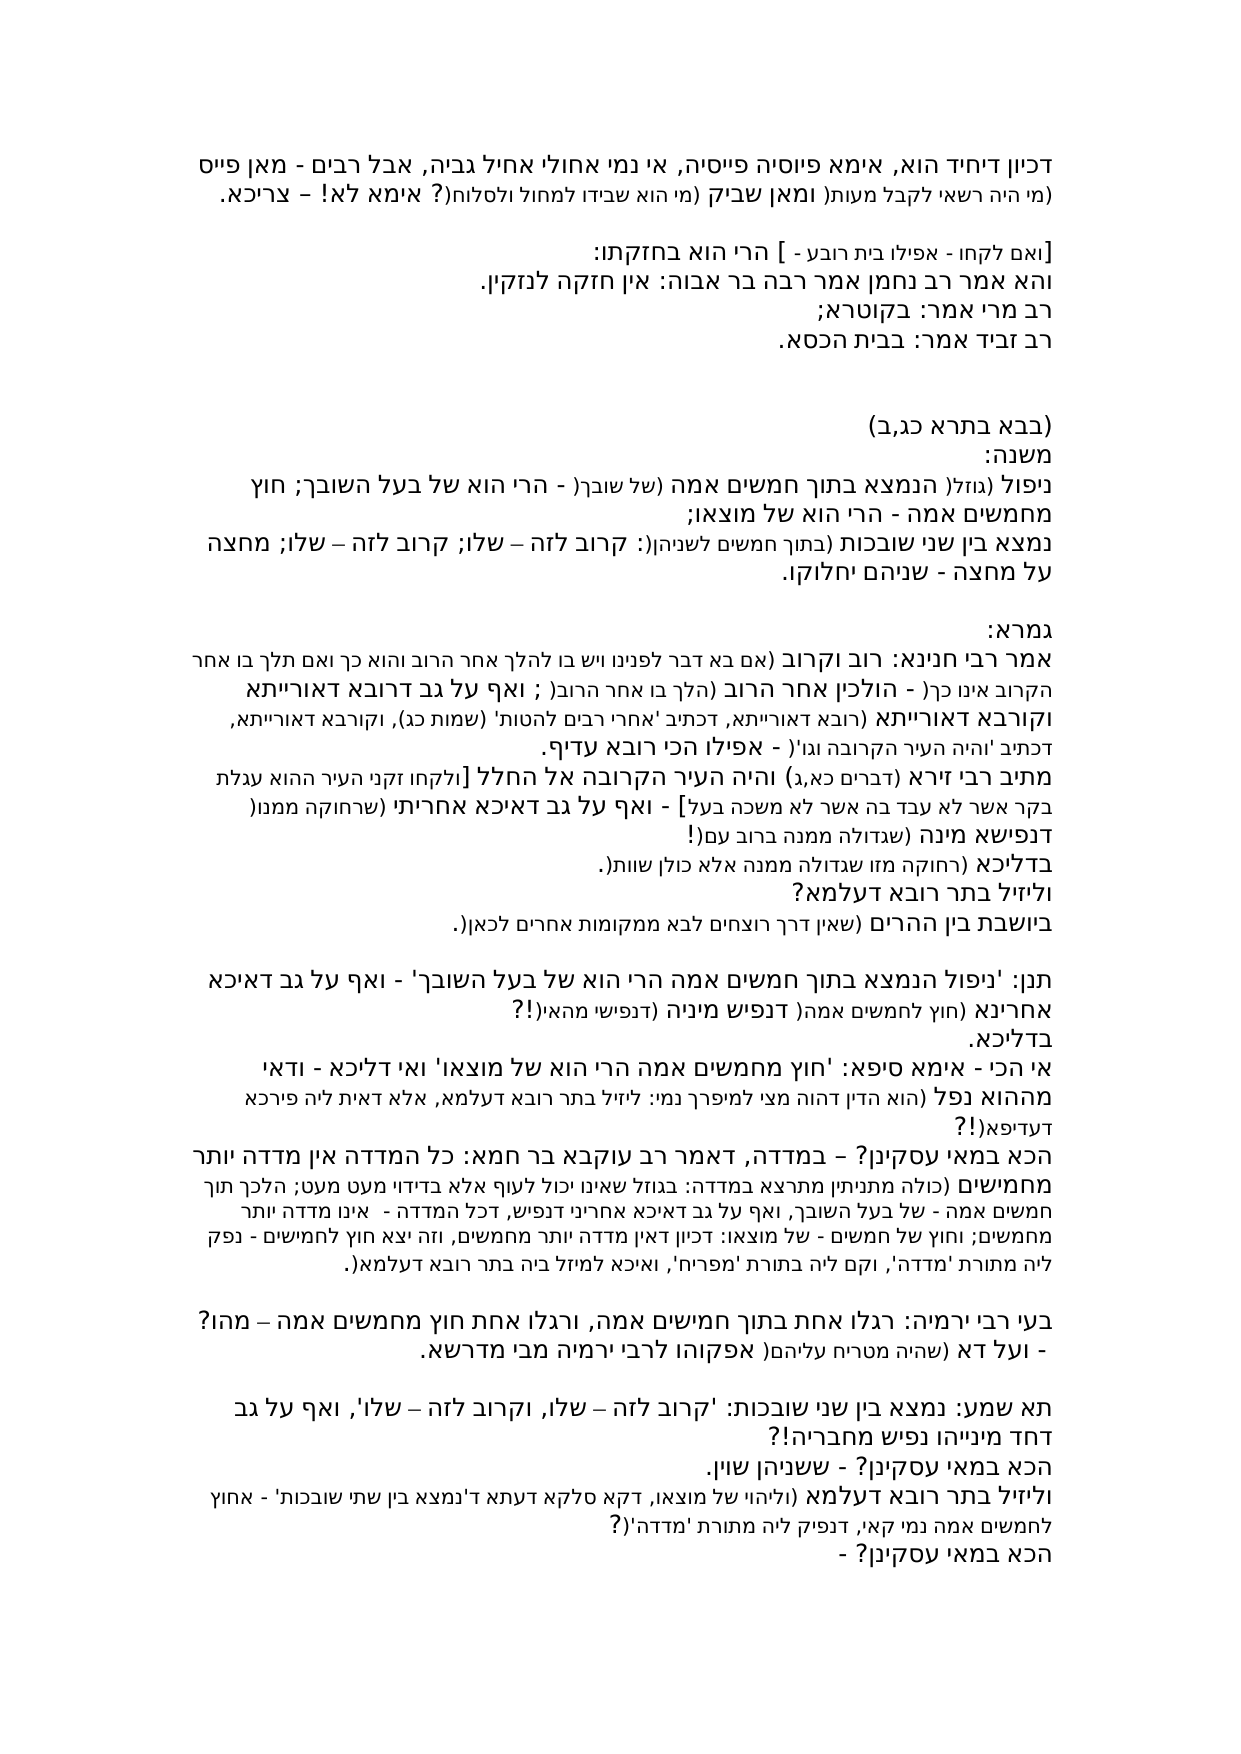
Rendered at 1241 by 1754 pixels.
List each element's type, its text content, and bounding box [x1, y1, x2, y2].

text ניפול (גוזל( הנמצא בתוך חמשים אמה (של שובך( - הרי הוא של בעל השובך; חוץ מחמשים אמה - הרי הוא של מוצאו; [187, 470, 1053, 528]
text תנן: 'ניפול הנמצא בתוך חמשים אמה הרי הוא של בעל השובך' - ואף על גב דאיכא אחרינא (חוץ לחמשים אמה( דנפיש מיניה (דנפישי מהאי(!? [187, 966, 1053, 1024]
text - ועל דא (שהיה מטריח עליהם( אפקוהו לרבי ירמיה מבי מדרשא. [187, 1335, 1053, 1364]
text נמצא בין שני שובכות (בתוך חמשים לשניהן(: קרוב לזה – שלו; קרוב לזה – שלו; מחצה על מחצה - שניהם יחלוקו. [187, 528, 1053, 587]
text מתיב רבי זירא (דברים כא,ג) והיה העיר הקרובה אל החלל [ולקחו זקני העיר ההוא עגלת בקר אשר לא עבד בה אשר לא משכה בעל] - ואף על גב דאיכא אחריתי (שרחוקה ממנו( דנפישא מינה (שגדולה ממנה ברוב עם(! [187, 762, 1053, 849]
text הכא במאי עסקינן? - ששניהן שוין. [187, 1452, 1053, 1481]
text הכא במאי עסקינן? – במדדה, דאמר רב עוקבא בר חמא: כל המדדה אין מדדה יותר מחמישים (כולה מתניתין מתרצא במדדה: בגוזל שאינו יכול לעוף אלא בדידוי מעט מעט; הלכך תוך חמשים אמה - של בעל השובך, ואף על גב דאיכא אחריני דנפיש, דכל המדדה - אינו מדדה יותר מחמשים; וחוץ של חמשים - של מוצאו: דכיון דאין מדדה יותר מחמשים, וזה יצא חוץ לחמישים - נפק ליה מתורת 'מדדה', וקם ליה בתורת 'מפריח', ואיכא למיזל ביה בתר רובא דעלמא(. [187, 1141, 1053, 1277]
text בדליכא (רחוקה מזו שגדולה ממנה אלא כולן שוות(. [187, 849, 1053, 878]
text והא אמר רב נחמן אמר רבה בר אבוה: אין חזקה לנזקין. [187, 266, 1053, 296]
text (בבא בתרא כג,ב) [187, 411, 1053, 441]
text הכא במאי עסקינן? - [187, 1539, 1053, 1568]
text וליזיל בתר רובא דעלמא (וליהוי של מוצאו, דקא סלקא דעתא ד'נמצא בין שתי שובכות' - אחוץ לחמשים אמה נמי קאי, דנפיק ליה מתורת 'מדדה'(? [187, 1481, 1053, 1539]
text אי הכי - אימא סיפא: 'חוץ מחמשים אמה הרי הוא של מוצאו' ואי דליכא - ודאי מההוא נפל (הוא הדין דהוה מצי למיפרך נמי: ליזיל בתר רובא דעלמא, אלא דאית ליה פירכא דעדיפא(!? [187, 1053, 1053, 1141]
text אמר רבי חנינא: רוב וקרוב (אם בא דבר לפנינו ויש בו להלך אחר הרוב והוא כך ואם תלך בו אחר הקרוב אינו כך( - הולכין אחר הרוב (הלך בו אחר הרוב( ; ואף על גב דרובא דאורייתא וקורבא דאורייתא (רובא דאורייתא, דכתיב 'אחרי רבים להטות' (שמות כג), וקורבא דאורייתא, דכתיב 'והיה העיר הקרובה וגו'( - אפילו הכי רובא עדיף. [187, 645, 1053, 762]
text [ואם לקחו - אפילו בית רובע - ] הרי הוא בחזקתו: [187, 237, 1053, 266]
text גמרא: [187, 616, 1053, 645]
text בעי רבי ירמיה: רגלו אחת בתוך חמישים אמה, ורגלו אחת חוץ מחמשים אמה – מהו? [187, 1306, 1053, 1335]
text בדליכא. [187, 1024, 1053, 1053]
text דכיון דיחיד הוא, אימא פיוסיה פייסיה, אי נמי אחולי אחיל גביה, אבל רבים - מאן פייס (מי היה רשאי לקבל מעות( ומאן שביק (מי הוא שבידו למחול ולסלוח(? אימא לא! – צריכא. [187, 150, 1053, 208]
text ביושבת בין ההרים (שאין דרך רוצחים לבא ממקומות אחרים לכאן(. [187, 908, 1053, 937]
text רב מרי אמר: בקוטרא; [187, 296, 1053, 325]
text וליזיל בתר רובא דעלמא? [187, 878, 1053, 908]
text תא שמע: נמצא בין שני שובכות: 'קרוב לזה – שלו, וקרוב לזה – שלו', ואף על גב דחד מינייהו נפיש מחבריה!? [187, 1393, 1053, 1452]
text משנה: [187, 441, 1053, 470]
text רב זביד אמר: בבית הכסא. [187, 325, 1053, 354]
